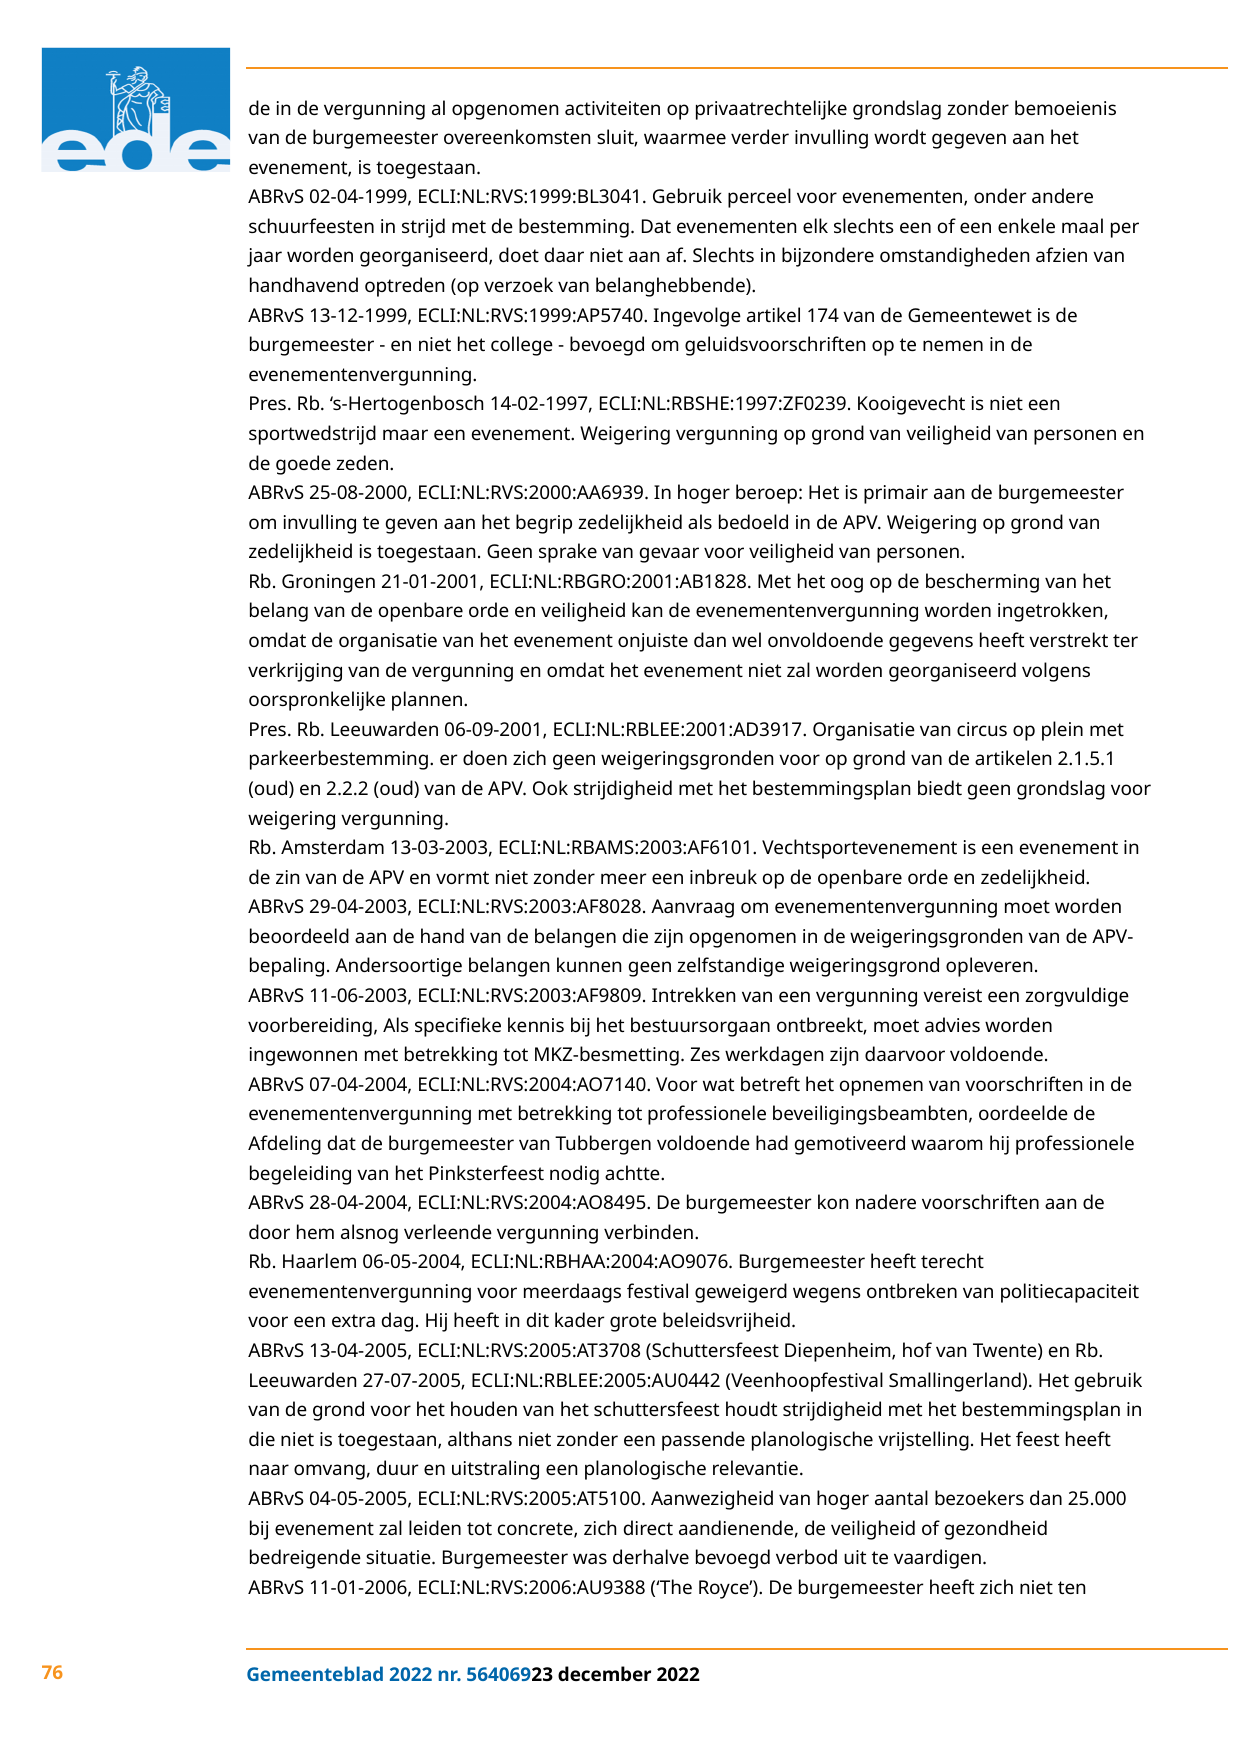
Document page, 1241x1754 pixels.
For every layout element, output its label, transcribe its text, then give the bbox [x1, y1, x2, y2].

picture [41, 47, 231, 172]
text de in de vergunning al opgenomen activiteiten op privaatrechtelijke grondslag zonder bemoeienis van de burgemeester overeenkomsten sluit, waarmee verder invulling wordt gegeven aan het evenement, is toegestaan. [248, 95, 1152, 180]
text ABRvS 13-04-2005, ECLI:NL:RVS:2005:AT3708 (Schuttersfeest Diepenheim, hof van Twente) en Rb. Leeuwarden 27-07-2005, ECLI:NL:RBLEE:2005:AU0442 (Veenhoopfestival Smallingerland). Het gebruik van de grond voor het houden van het schuttersfeest houdt strijdigheid met het bestemmingsplan in die niet is toegestaan, althans niet zonder een passende planologische vrijstelling. Het feest heeft naar omvang, duur en uitstraling een planologische relevantie. [248, 1337, 1152, 1481]
text Pres. Rb. Leeuwarden 06-09-2001, ECLI:NL:RBLEE:2001:AD3917. Organisatie van circus op plein met parkeerbestemming. er doen zich geen weigeringsgronden voor op grond van de artikelen 2.1.5.1 (oud) en 2.2.2 (oud) van de APV. Ook strijdigheid met het bestemmingsplan biedt geen grondslag voor weigering vergunning. [248, 716, 1152, 831]
text ABRvS 11-06-2003, ECLI:NL:RVS:2003:AF9809. Intrekken van een vergunning vereist een zorgvuldige voorbereiding, Als specifieke kennis bij het bestuursorgaan ontbreekt, moet advies worden ingewonnen met betrekking tot MKZ-besmetting. Zes werkdagen zijn daarvoor voldoende. [248, 982, 1152, 1067]
text Pres. Rb. ‘s-Hertogenbosch 14-02-1997, ECLI:NL:RBSHE:1997:ZF0239. Kooigevecht is niet een sportwedstrijd maar een evenement. Weigering vergunning op grond van veiligheid van personen en de goede zeden. [248, 391, 1152, 476]
text ABRvS 29-04-2003, ECLI:NL:RVS:2003:AF8028. Aanvraag om evenementenvergunning moet worden beoordeeld aan de hand van de belangen die zijn opgenomen in de weigeringsgronden van de APV-bepaling. Andersoortige belangen kunnen geen zelfstandige weigeringsgrond opleveren. [248, 893, 1152, 978]
text ABRvS 13-12-1999, ECLI:NL:RVS:1999:AP5740. Ingevolge artikel 174 van de Gemeentewet is de burgemeester - en niet het college - bevoegd om geluidsvoorschriften op te nemen in de evenementenvergunning. [248, 302, 1152, 387]
text ABRvS 02-04-1999, ECLI:NL:RVS:1999:BL3041. Gebruik perceel voor evenementen, onder andere schuurfeesten in strijd met de bestemming. Dat evenementen elk slechts een of een enkele maal per jaar worden georganiseerd, doet daar niet aan af. Slechts in bijzondere omstandigheden afzien van handhavend optreden (op verzoek van belanghebbende). [248, 183, 1152, 298]
text Rb. Groningen 21-01-2001, ECLI:NL:RBGRO:2001:AB1828. Met het oog op de bescherming van het belang van de openbare orde en veiligheid kan de evenementenvergunning worden ingetrokken, omdat de organisatie van het evenement onjuiste dan wel onvoldoende gegevens heeft verstrekt ter verkrijging van de vergunning en omdat het evenement niet zal worden georganiseerd volgens oorspronkelijke plannen. [248, 568, 1152, 712]
text ABRvS 11-01-2006, ECLI:NL:RVS:2006:AU9388 (‘The Royce’). De burgemeester heeft zich niet ten [248, 1574, 1152, 1600]
text Rb. Haarlem 06-05-2004, ECLI:NL:RBHAA:2004:AO9076. Burgemeester heeft terecht evenementenvergunning voor meerdaags festival geweigerd wegens ontbreken van politiecapaciteit voor een extra dag. Hij heeft in dit kader grote beleidsvrijheid. [248, 1248, 1152, 1333]
text ABRvS 07-04-2004, ECLI:NL:RVS:2004:AO7140. Voor wat betreft het opnemen van voorschriften in de evenementenvergunning met betrekking tot professionele beveiligingsbeambten, oordeelde de Afdeling dat de burgemeester van Tubbergen voldoende had gemotiveerd waarom hij professionele begeleiding van het Pinksterfeest nodig achtte. [248, 1071, 1152, 1186]
text ABRvS 25-08-2000, ECLI:NL:RVS:2000:AA6939. In hoger beroep: Het is primair aan de burgemeester om invulling te geven aan het begrip zedelijkheid als bedoeld in de APV. Weigering op grond van zedelijkheid is toegestaan. Geen sprake van gevaar voor veiligheid van personen. [248, 479, 1152, 564]
text ABRvS 04-05-2005, ECLI:NL:RVS:2005:AT5100. Aanwezigheid van hoger aantal bezoekers dan 25.000 bij evenement zal leiden tot concrete, zich direct aandienende, de veiligheid of gezondheid bedreigende situatie. Burgemeester was derhalve bevoegd verbod uit te vaardigen. [248, 1485, 1152, 1570]
text Rb. Amsterdam 13-03-2003, ECLI:NL:RBAMS:2003:AF6101. Vechtsportevenement is een evenement in de zin van de APV en vormt niet zonder meer een inbreuk op de openbare orde en zedelijkheid. [248, 834, 1152, 890]
text ABRvS 28-04-2004, ECLI:NL:RVS:2004:AO8495. De burgemeester kon nadere voorschriften aan de door hem alsnog verleende vergunning verbinden. [248, 1189, 1152, 1245]
